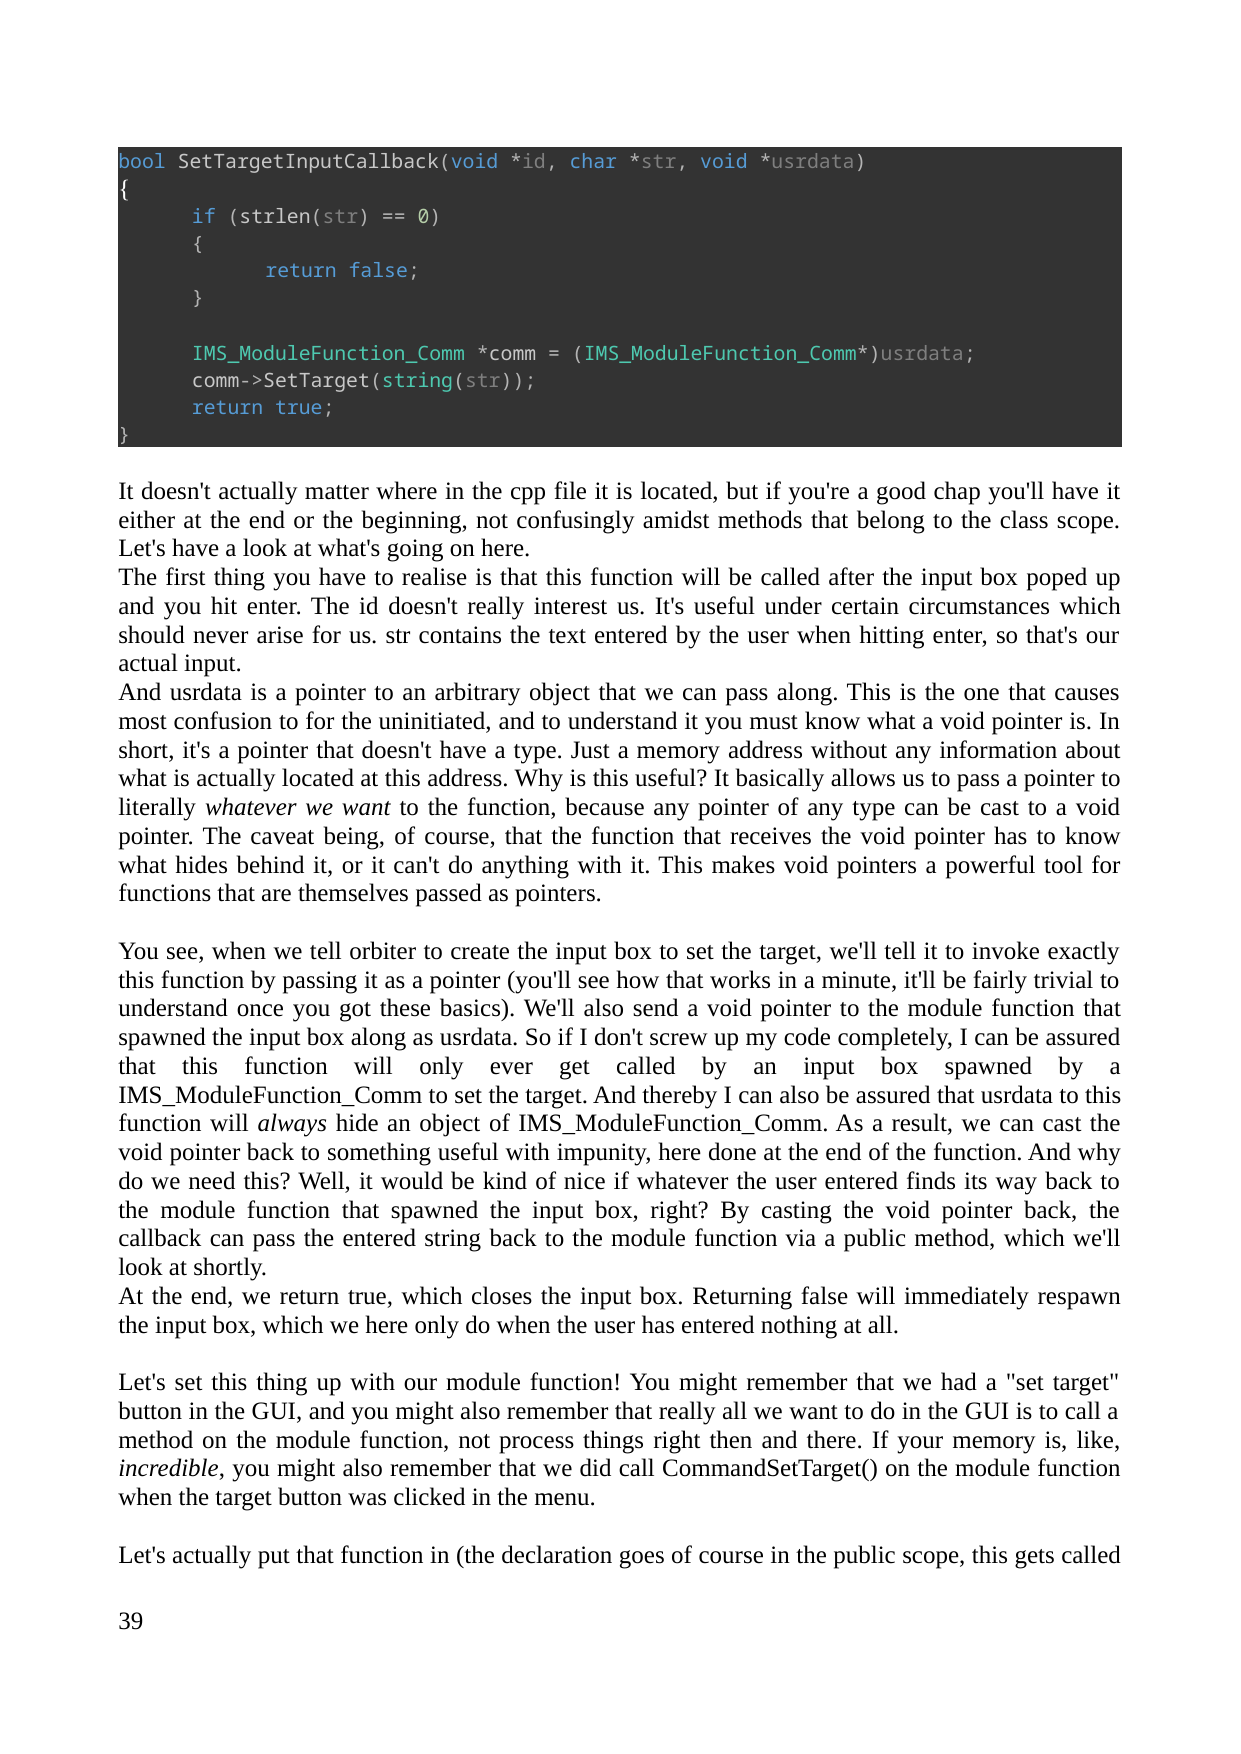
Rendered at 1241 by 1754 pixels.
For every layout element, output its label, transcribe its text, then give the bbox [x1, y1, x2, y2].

text IMS_ModuleFunction_Comm *comm = (IMS_ModuleFunction_Comm*)usrdata; [118, 339, 1122, 366]
text You see, when we tell orbiter to create the input box to set the target, we'll tell it to invoke exactly this function by passing it as a pointer (you'll see how that works in a minute, it'll be fairly trivial to understand once you got these basics). We'll also send a void pointer to the module function that spawned the input box along as usrdata. So if I don't screw up my code completely, I can be assured that this function will only ever get called by an input box spawned by a IMS_ModuleFunction_Comm to set the target. And thereby I can also be assured that usrdata to this function will always hide an object of IMS_ModuleFunction_Comm. As a result, we can cast the void pointer back to something useful with impunity, here done at the end of the function. And why do we need this? Well, it would be kind of nice if whatever the user entered finds its way back to the module function that spawned the input box, right? By casting the void pointer back, the callback can pass the entered string back to the module function via a public method, which we'll look at shortly. [118, 936, 1122, 1281]
text comm->SetTarget(string(str)); [118, 366, 1122, 393]
text } [118, 283, 1122, 311]
text The first thing you have to realise is that this function will be called after the input box poped up and you hit enter. The id doesn't really interest us. It's useful under certain circumstances which should never arise for us. str contains the text entered by the user when hitting enter, so that's our actual input. [118, 562, 1122, 677]
text And usrdata is a pointer to an arbitrary object that we can pass along. This is the one that causes most confusion to for the uninitiated, and to understand it you must know what a void pointer is. In short, it's a pointer that doesn't have a type. Just a memory address without any information about what is actually located at this address. Why is this useful? It basically allows us to pass a pointer to literally whatever we want to the function, because any pointer of any type can be cast to a void pointer. The caveat being, of course, that the function that receives the void pointer has to know what hides behind it, or it can't do anything with it. This makes void pointers a powerful tool for functions that are themselves passed as pointers. [118, 677, 1122, 907]
text { [118, 174, 1122, 203]
text return false; [118, 257, 1122, 283]
text { [118, 229, 1122, 257]
text bool SetTargetInputCallback(void *id, char *str, void *usrdata) [118, 147, 1122, 174]
text Let's actually put that function in (the declaration goes of course in the public scope, this gets called [118, 1540, 1122, 1568]
text It doesn't actually matter where in the cpp file it is located, but if you're a good chap you'll have it either at the end or the beginning, not confusingly amidst methods that belong to the class scope. Let's have a look at what's going on here. [118, 476, 1122, 562]
text At the end, we return true, which closes the input box. Returning false will immediately respawn the input box, which we here only do when the user has entered nothing at all. [118, 1281, 1122, 1338]
text return true; [118, 393, 1122, 420]
text if (strlen(str) == 0) [118, 203, 1122, 229]
text Let's set this thing up with our module function! You might remember that we had a "set target" button in the GUI, and you might also remember that really all we want to do in the GUI is to call a method on the module function, not process things right then and there. If your memory is, like, incredible, you might also remember that we did call CommandSetTarget() on the module function when the target button was clicked in the menu. [118, 1367, 1122, 1511]
text } [118, 420, 1122, 447]
